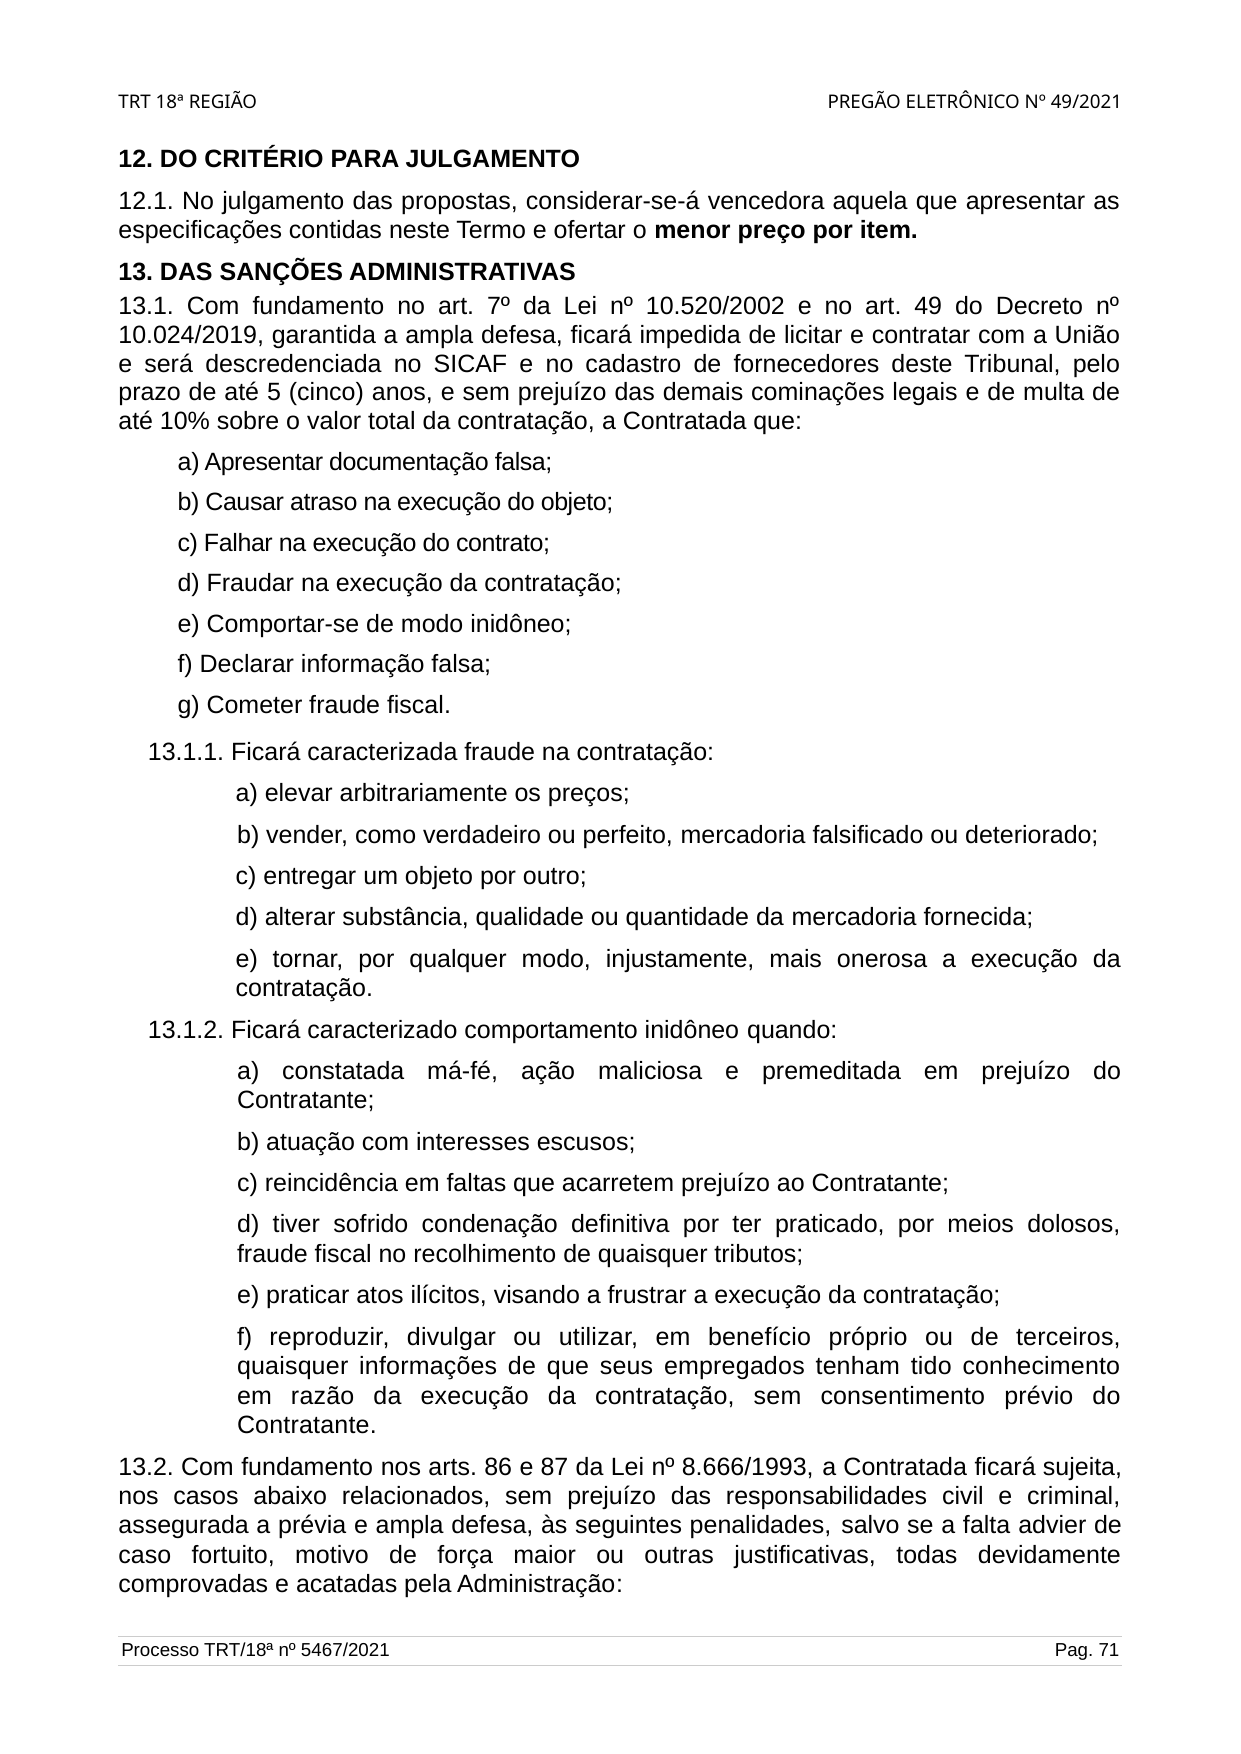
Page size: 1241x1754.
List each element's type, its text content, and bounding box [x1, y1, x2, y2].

text e) Comportar-se de modo inidôneo; [177, 609, 1122, 637]
text b) vender, como verdadeiro ou perfeito, mercadoria falsificado ou deteriorado; [237, 819, 1122, 848]
text b) Causar atraso na execução do objeto; [177, 487, 1122, 516]
text 13.1.1. Ficará caracterizada fraude na contratação: [148, 736, 1122, 766]
text g) Cometer fraude fiscal. [177, 690, 1122, 718]
text 13.1.2. Ficará caracterizado comportamento inidôneo quando: [148, 1014, 1122, 1043]
text 13.2. Com fundamento nos arts. 86 e 87 da Lei nº 8.666/1993, a Contratada ficará sujeita, nos casos abaixo relacionados, sem prejuízo das responsabilidades civil e criminal, assegurada a prévia e ampla defesa, às seguintes penalidades, salvo se a falta advier de caso fortuito, motivo de força maior ou outras justificativas, todas devidamente comprovadas e acatadas pela Administração: [118, 1451, 1122, 1598]
text c) entregar um objeto por outro; [118, 860, 1122, 890]
text d) Fraudar na execução da contratação; [177, 568, 1122, 597]
text b) atuação com interesses escusos; [237, 1126, 1122, 1156]
text e) tornar, por qualquer modo, injustamente, mais onerosa a execução da contratação. [235, 943, 1122, 1002]
text c) reincidência em faltas que acarretem prejuízo ao Contratante; [237, 1167, 1122, 1197]
text d) alterar substância, qualidade ou quantidade da mercadoria fornecida; [118, 902, 1122, 931]
text 13.1. Com fundamento no art. 7º da Lei nº 10.520/2002 e no art. 49 do Decreto nº 10.024/2019, garantida a ampla defesa, ficará impedida de licitar e contratar com a União e será descredenciada no SICAF e no cadastro de fornecedores deste Tribunal, pelo prazo de até 5 (cinco) anos, e sem prejuízo das demais cominações legais e de multa de até 10% sobre o valor total da contratação, a Contratada que: [118, 291, 1122, 435]
text f) Declarar informação falsa; [177, 649, 1122, 678]
text a) constatada má-fé, ação maliciosa e premeditada em prejuízo do Contratante; [237, 1055, 1122, 1114]
text c) Falhar na execução do contrato; [177, 528, 1122, 556]
text 12. DO CRITÉRIO PARA JULGAMENTO [118, 143, 1122, 173]
text f) reproduzir, divulgar ou utilizar, em benefício próprio ou de terceiros, quaisquer informações de que seus empregados tenham tido conhecimento em razão da execução da contratação, sem consentimento prévio do Contratante. [237, 1321, 1122, 1439]
text a) elevar arbitrariamente os preços; [118, 778, 1122, 807]
text e) praticar atos ilícitos, visando a frustrar a execução da contratação; [237, 1279, 1122, 1309]
text d) tiver sofrido condenação definitiva por ter praticado, por meios dolosos, fraude fiscal no recolhimento de quaisquer tributos; [237, 1209, 1122, 1268]
text a) Apresentar documentação falsa; [177, 447, 1122, 475]
text 13. DAS SANÇÕES ADMINISTRATIVAS [118, 256, 1122, 285]
text 12.1. No julgamento das propostas, considerar-se-á vencedora aquela que apresentar as especificações contidas neste Termo e ofertar o menor preço por item. [118, 185, 1122, 244]
